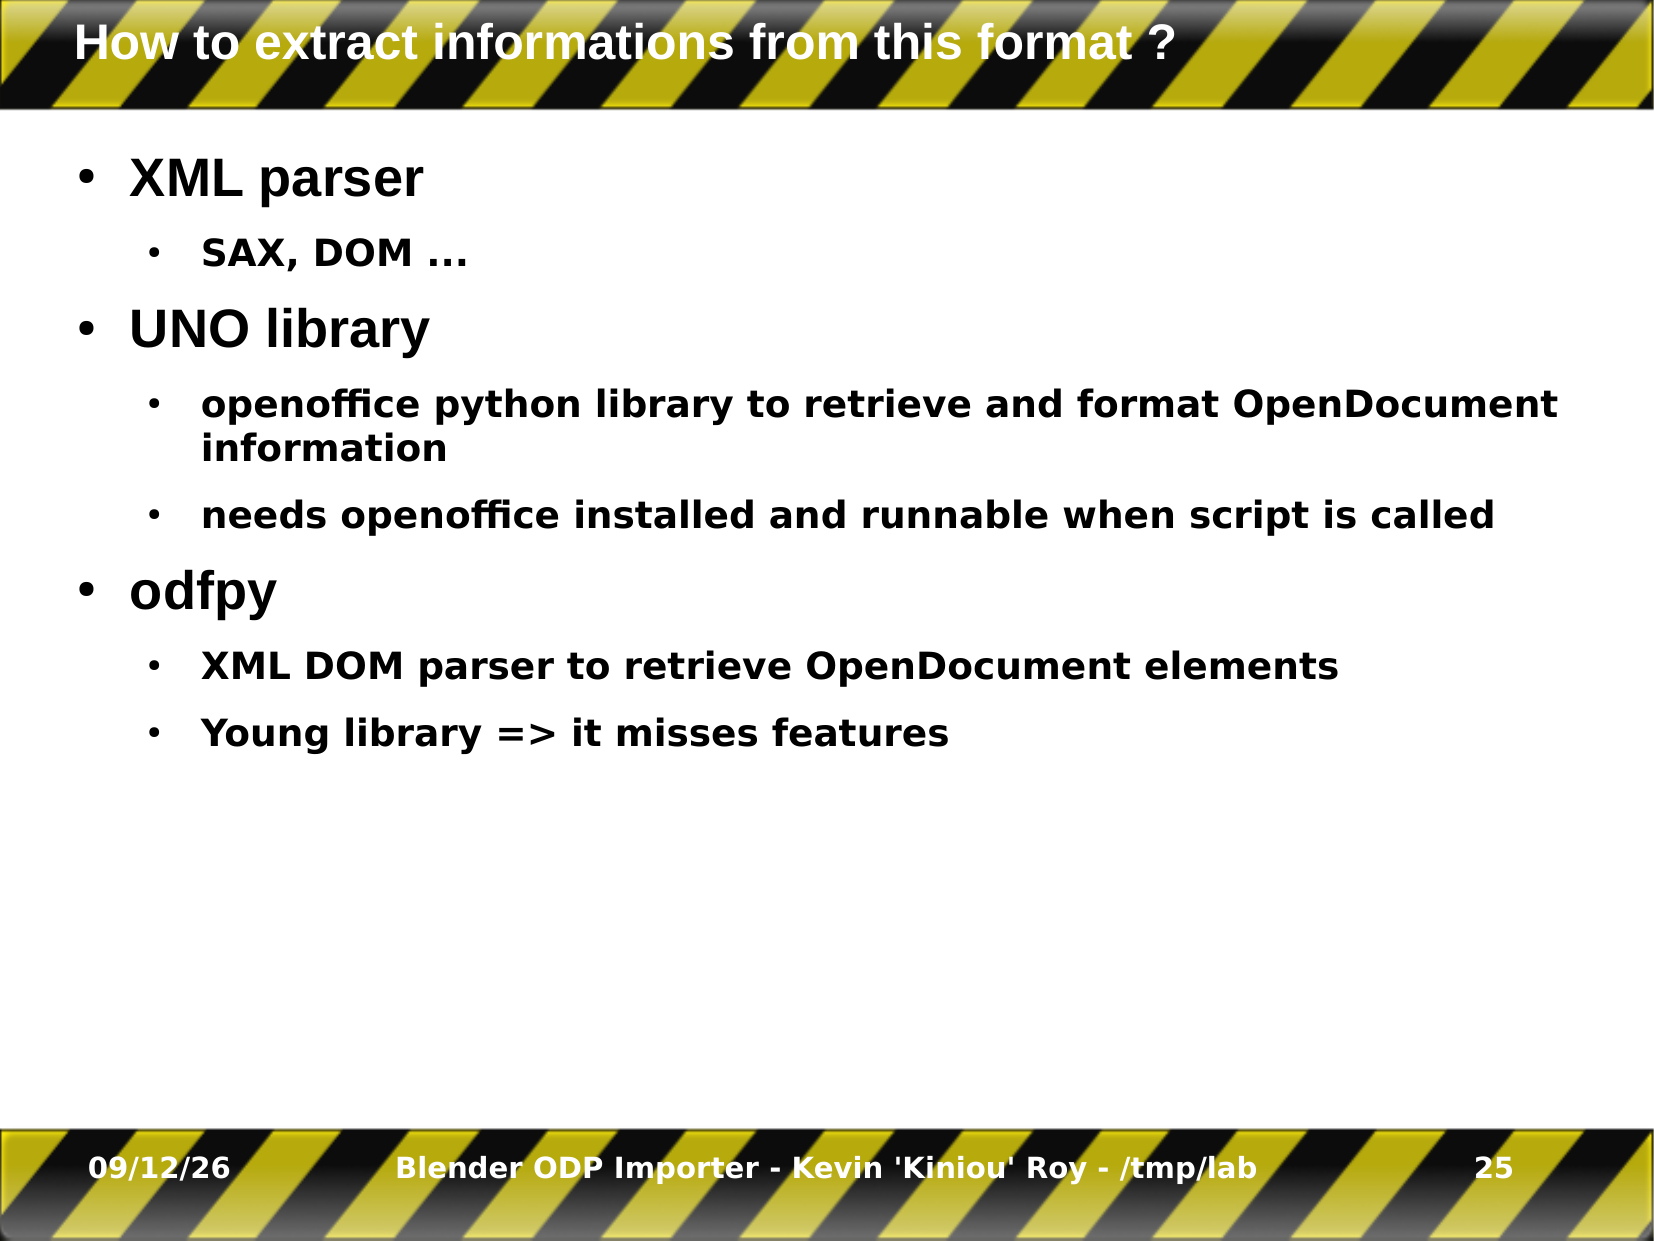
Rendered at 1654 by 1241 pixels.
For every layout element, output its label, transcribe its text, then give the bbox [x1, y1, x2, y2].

title How to extract informations from this format ? [73, 14, 1580, 109]
picture [0, 0, 1654, 1241]
list XML parser SAX, DOM ... UNO library openoffice python library to retrieve and format OpenDocument information needs openoffice installed and runnable when script is called odfpy XML DOM parser to retrieve OpenDocument elements Young library => it misses features [59, 147, 1595, 803]
